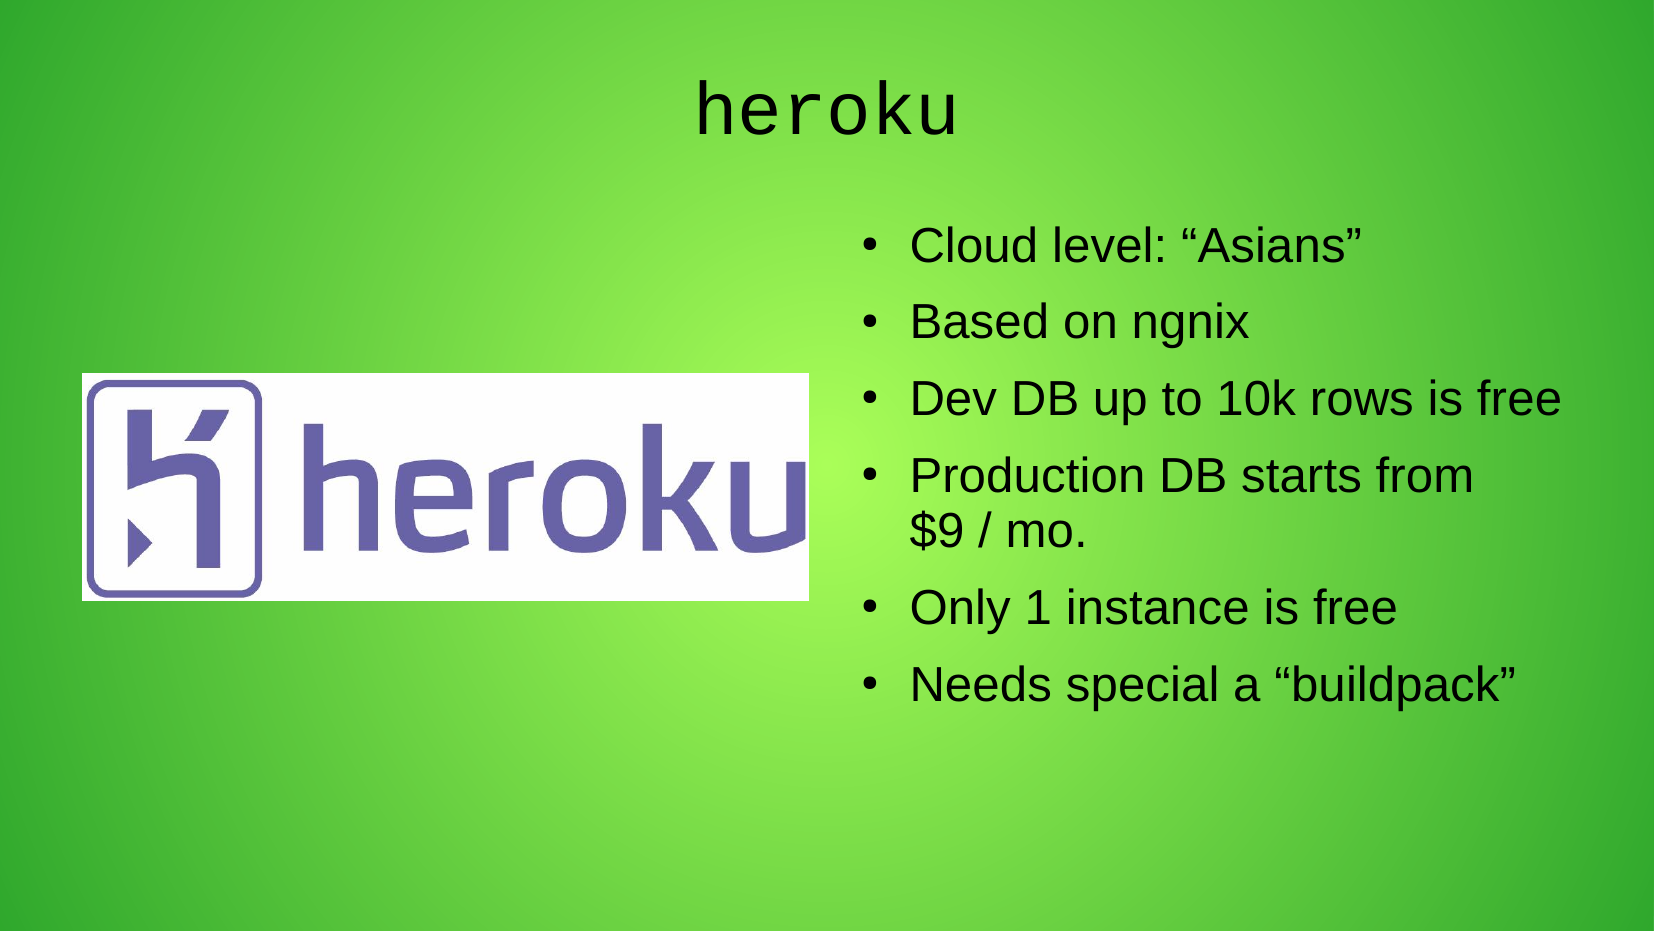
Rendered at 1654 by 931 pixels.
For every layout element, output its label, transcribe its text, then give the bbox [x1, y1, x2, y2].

list Cloud level: “Asians” Based on ngnix Dev DB up to 10k rows is free Production DB starts from $9 / mo. Only 1 instance is free Needs special a “buildpack” [845, 217, 1572, 758]
picture [82, 373, 809, 601]
title heroku [82, 37, 1571, 193]
